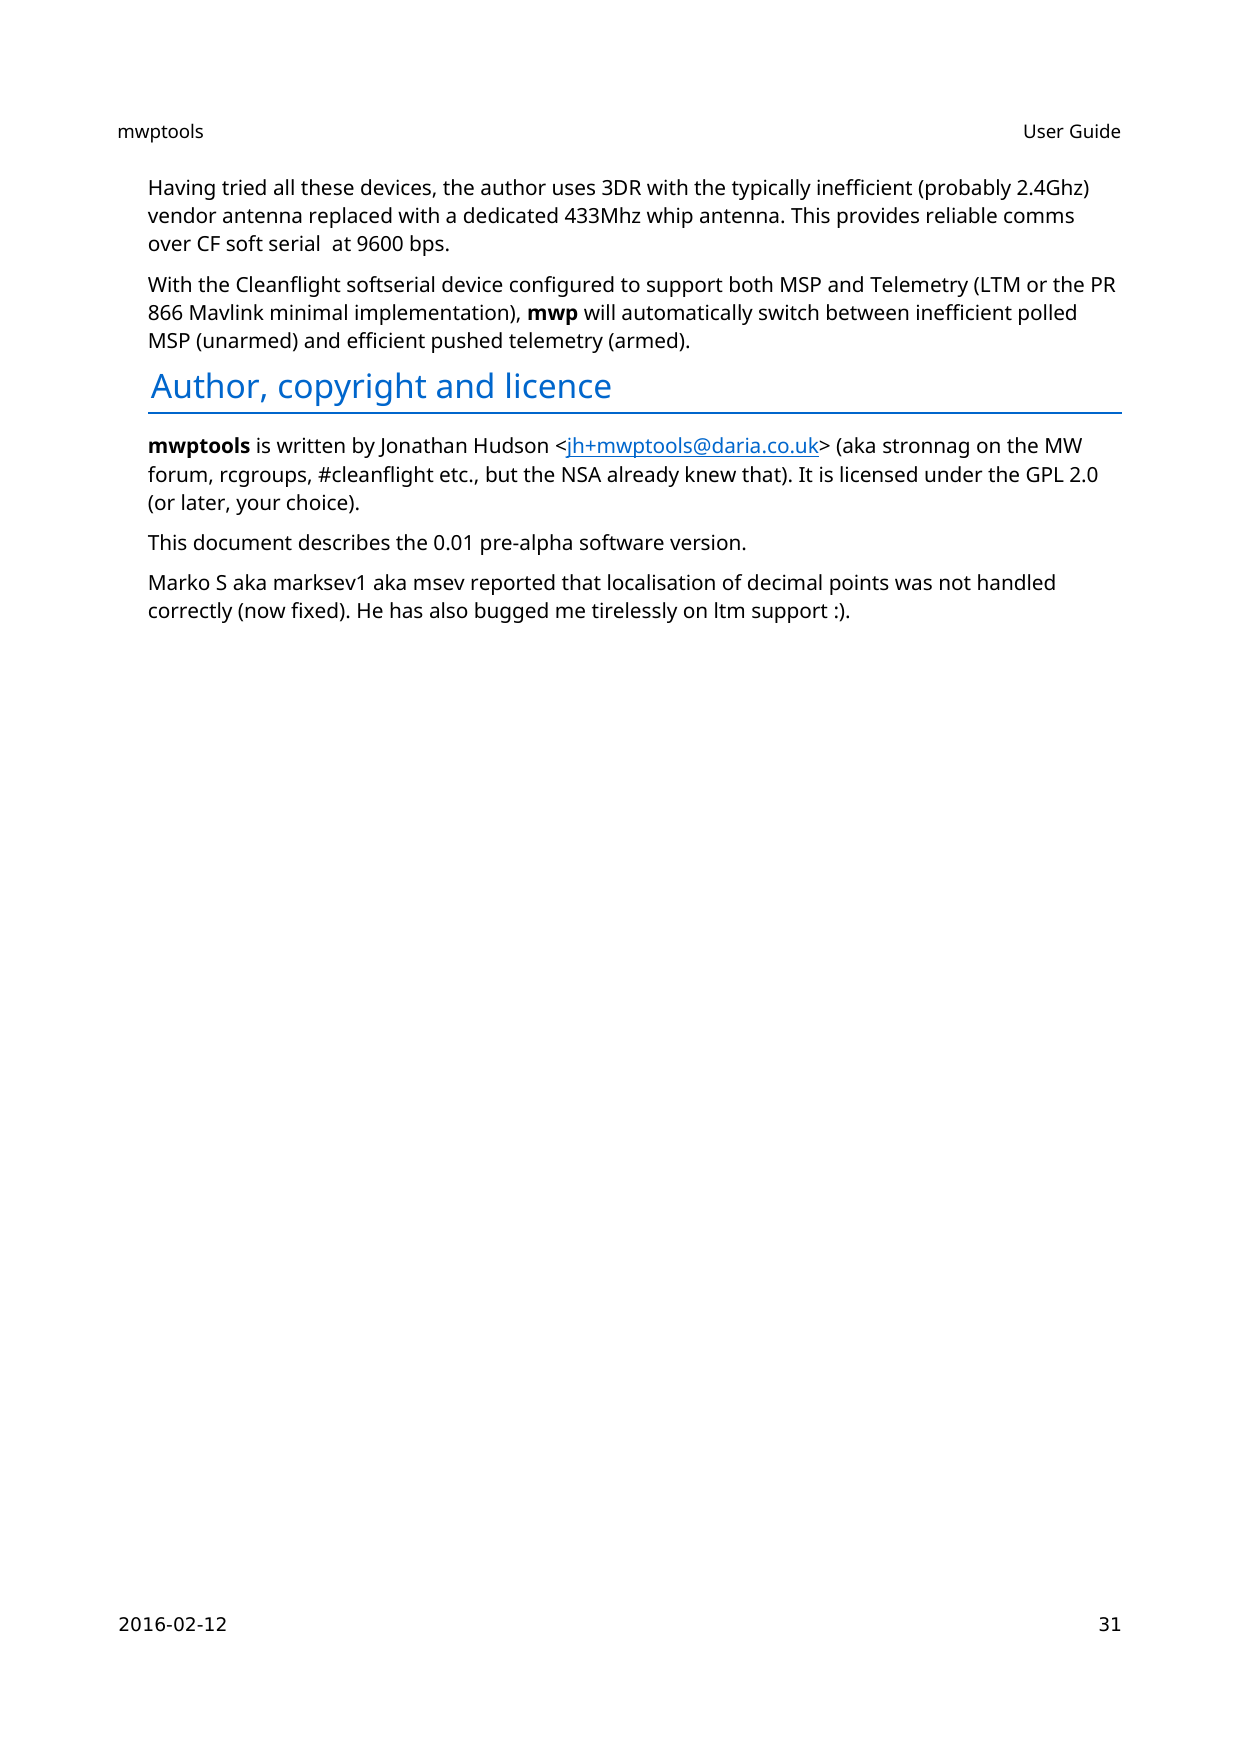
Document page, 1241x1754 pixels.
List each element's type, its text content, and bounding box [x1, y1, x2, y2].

text mwptools is written by Jonathan Hudson <jh+mwptools@daria.co.uk> (aka stronnag on the MW forum, rcgroups, #cleanflight etc., but the NSA already knew that). It is licensed under the GPL 2.0 (or later, your choice). [148, 431, 1122, 516]
text This document describes the 0.01 pre-alpha software version. [148, 528, 1122, 556]
text Marko S aka marksev1 aka msev reported that localisation of decimal points was not handled correctly (now fixed). He has also bugged me tirelessly on ltm support :). [148, 568, 1122, 624]
subtitle Author, copyright and licence [148, 360, 1122, 412]
text Having tried all these devices, the author uses 3DR with the typically inefficient (probably 2.4Ghz) vendor antenna replaced with a dedicated 433Mhz whip antenna. This provides reliable comms over CF soft serial at 9600 bps. [148, 173, 1122, 258]
text With the Cleanflight softserial device configured to support both MSP and Telemetry (LTM or the PR 866 Mavlink minimal implementation), mwp will automatically switch between inefficient polled MSP (unarmed) and efficient pushed telemetry (armed). [148, 270, 1122, 354]
